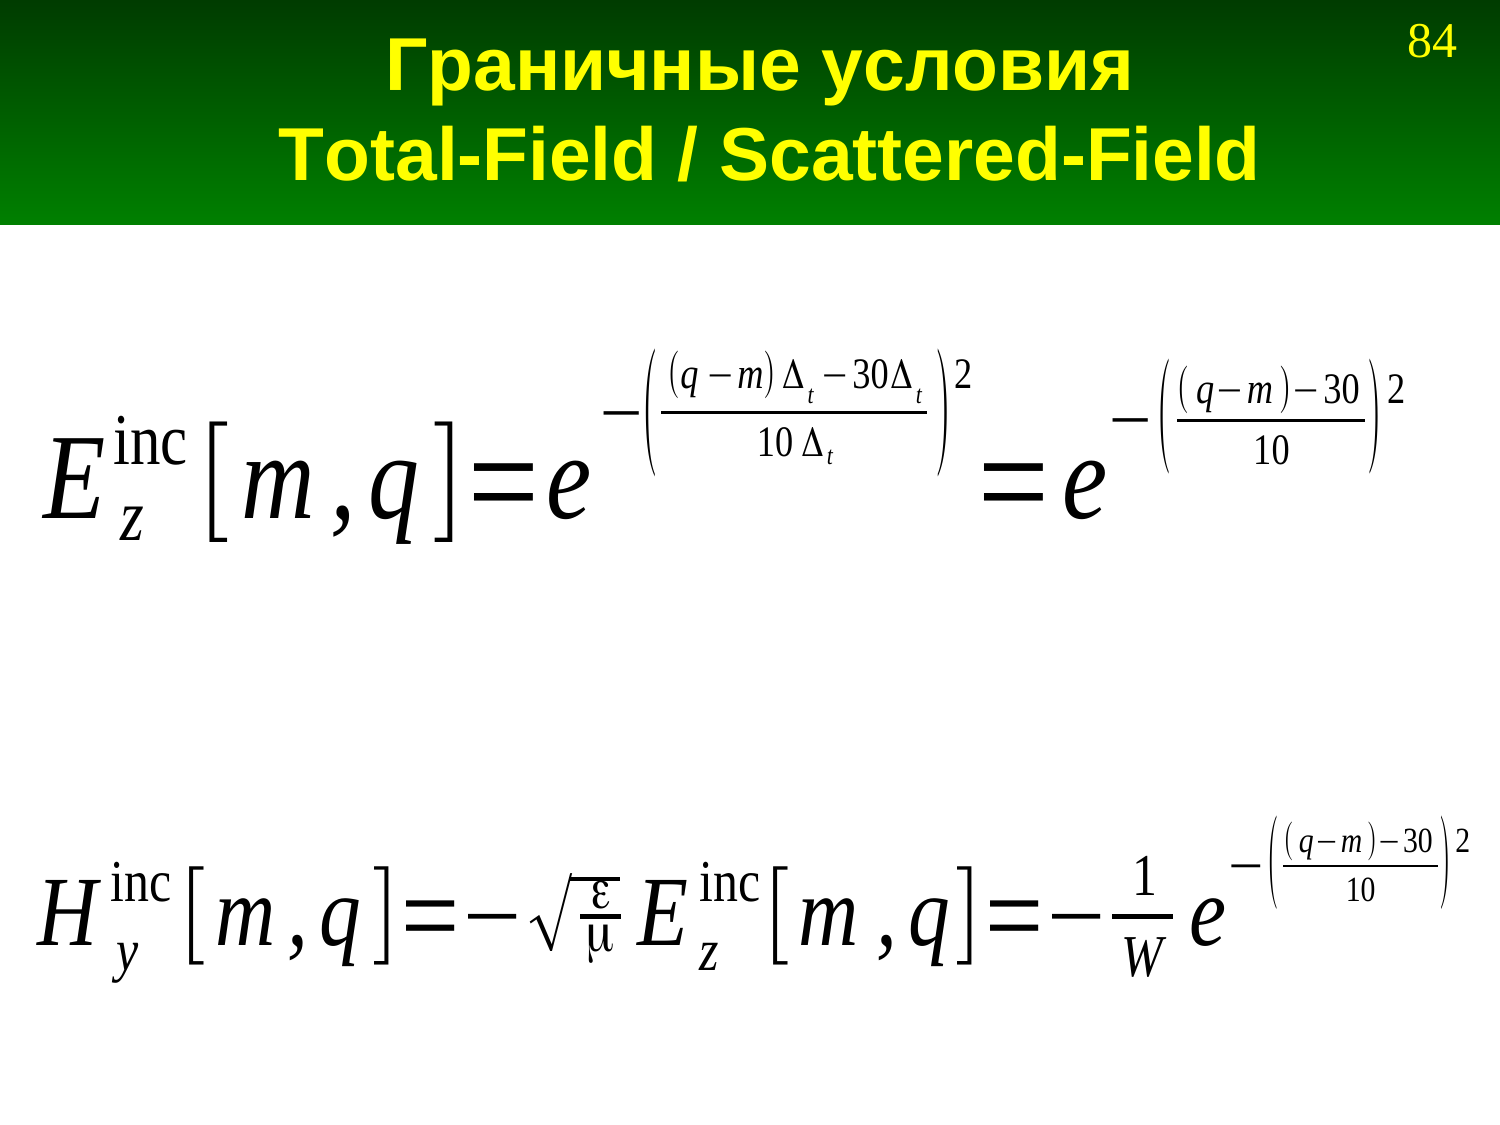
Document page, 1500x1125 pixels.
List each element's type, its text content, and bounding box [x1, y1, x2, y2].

chart [11, 814, 1490, 989]
title Граничные условия Total-Field / Scattered-Field [100, 7, 1441, 204]
chart [11, 342, 1430, 560]
